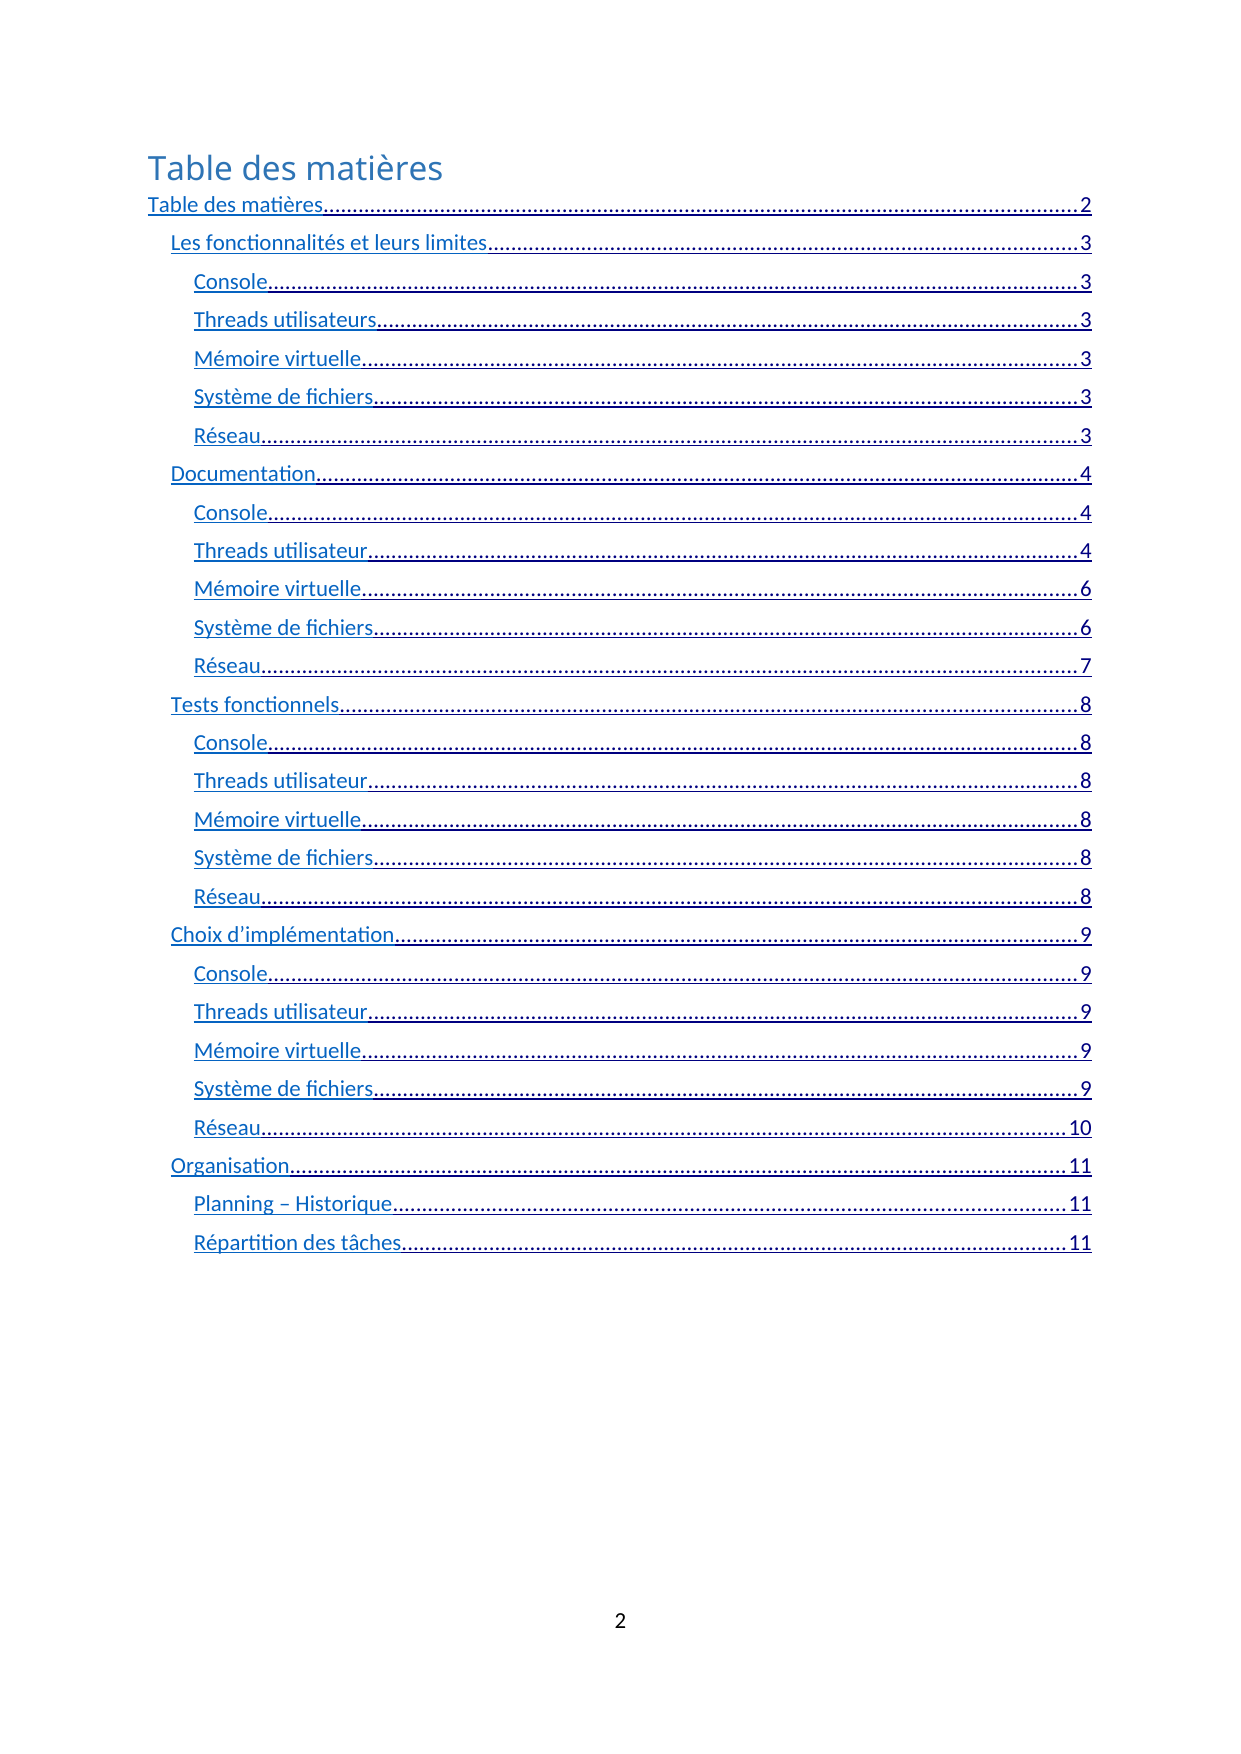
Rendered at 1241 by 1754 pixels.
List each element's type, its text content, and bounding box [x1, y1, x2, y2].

text Réseau 7 [193, 651, 1093, 679]
text Console 3 [193, 267, 1093, 295]
text Mémoire virtuelle 8 [193, 805, 1093, 833]
text Les fonctionnalités et leurs limites 3 [171, 228, 1093, 257]
text Threads utilisateur 9 [193, 997, 1093, 1025]
text Réseau 10 [193, 1113, 1093, 1141]
text Threads utilisateur 4 [193, 536, 1093, 564]
text Système de fichiers 8 [193, 843, 1093, 872]
text Console 4 [193, 498, 1093, 526]
text Choix d’implémentation 9 [171, 920, 1093, 948]
text Réseau 3 [193, 421, 1093, 449]
text Documentation 4 [171, 459, 1093, 487]
text Console 8 [193, 728, 1093, 756]
text Mémoire virtuelle 6 [193, 574, 1093, 602]
text Threads utilisateurs 3 [193, 305, 1093, 333]
text Système de fichiers 9 [193, 1074, 1093, 1102]
text Répartition des tâches 11 [193, 1228, 1093, 1256]
subtitle Table des matières [148, 145, 1093, 190]
text Threads utilisateur 8 [193, 767, 1093, 795]
text Planning – Historique 11 [193, 1189, 1093, 1217]
text Table des matières 2 [148, 190, 1093, 218]
text Organisation 11 [171, 1151, 1093, 1179]
text Mémoire virtuelle 3 [193, 344, 1093, 372]
text Mémoire virtuelle 9 [193, 1036, 1093, 1064]
text Tests fonctionnels 8 [171, 690, 1093, 718]
text Système de fichiers 6 [193, 613, 1093, 641]
text Réseau 8 [193, 882, 1093, 910]
text Système de fichiers 3 [193, 382, 1093, 410]
text Console 9 [193, 959, 1093, 987]
